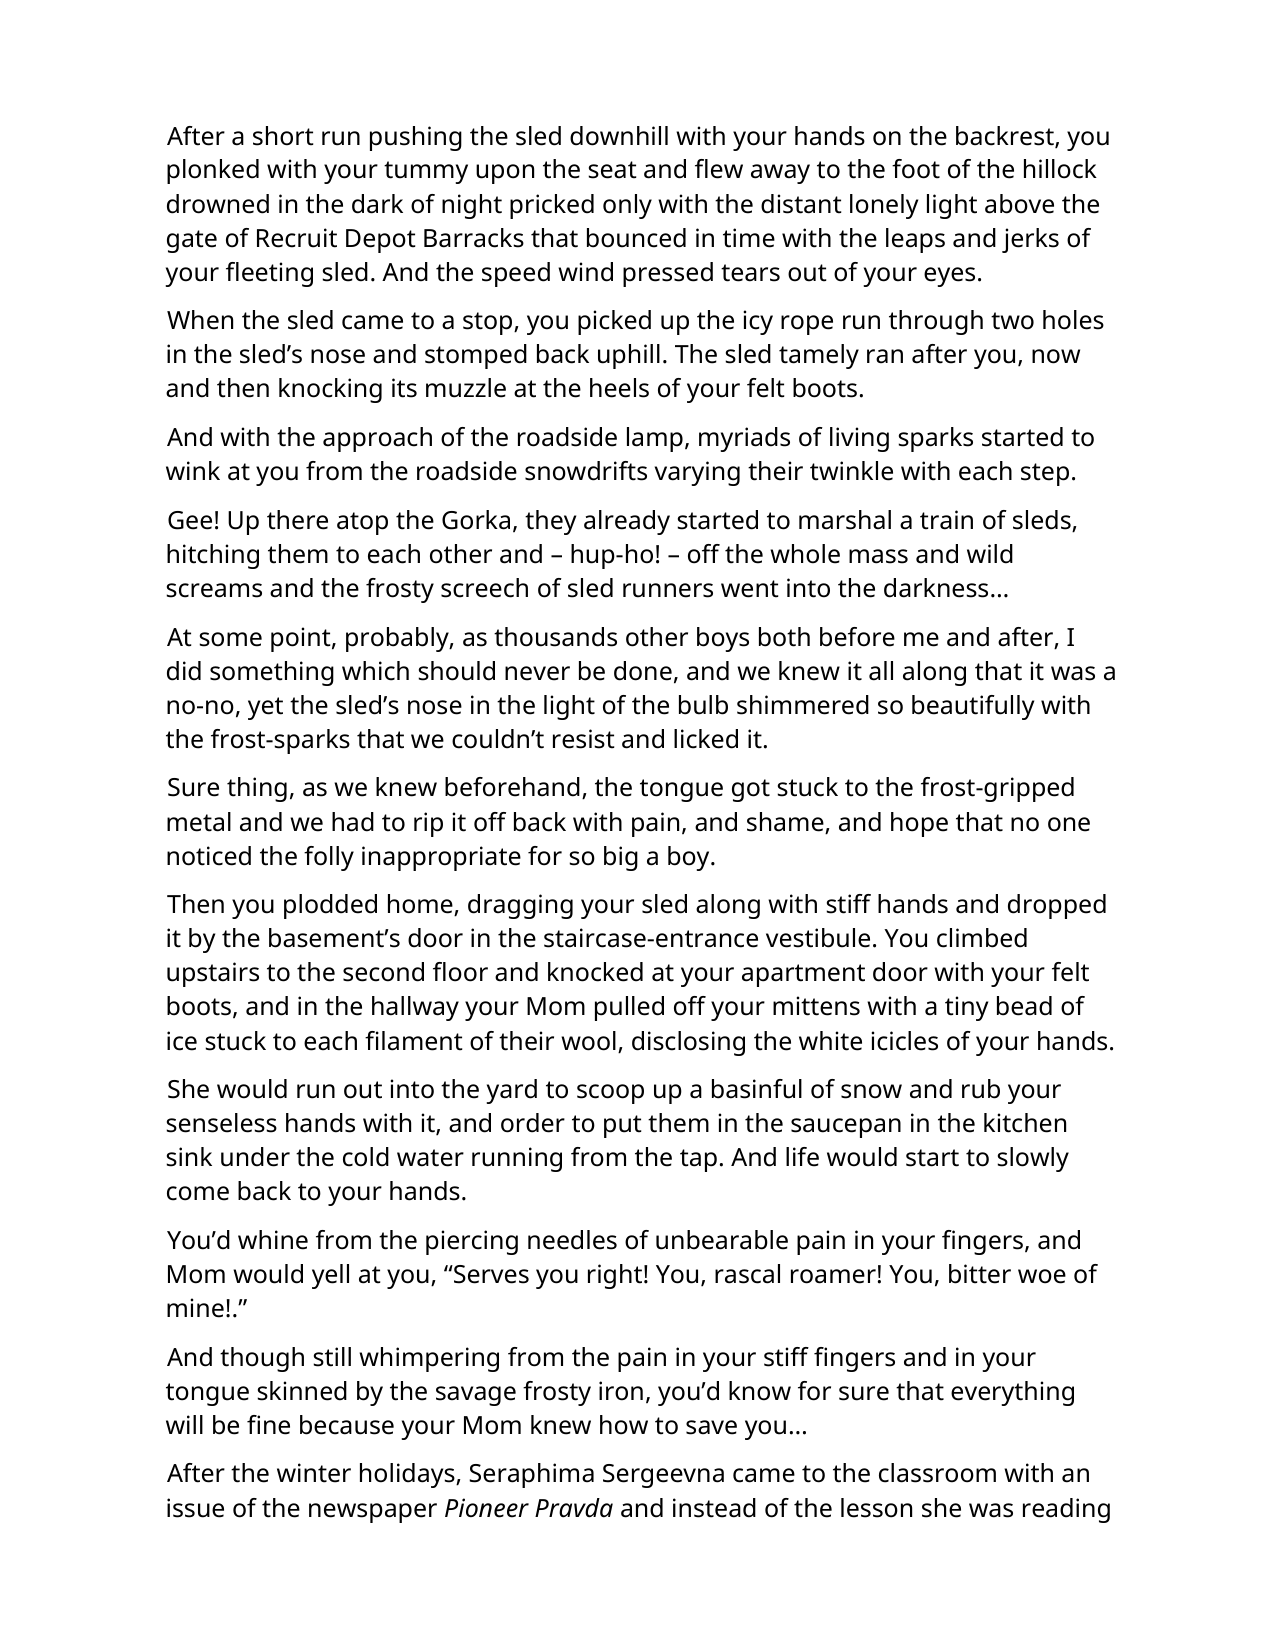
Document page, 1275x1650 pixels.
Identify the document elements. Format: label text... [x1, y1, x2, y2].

text Sure thing, as we knew beforehand, the tongue got stuck to the frost-gripped metal and we had to rip it off back with pain, and shame, and hope that no one noticed the folly inappropriate for so big a boy. [165, 770, 1118, 872]
text Gee! Up there atop the Gorka, they already started to marshal a train of sleds, hitching them to each other and – hup-ho! – off the whole mass and wild screams and the frosty screech of sled runners went into the darkness… [165, 502, 1118, 605]
text After a short run pushing the sled downhill with your hands on the backrest, you plonked with your tummy upon the seat and flew away to the foot of the hillock drowned in the dark of night pricked only with the distant lonely light above the gate of Recruit Depot Barracks that bounced in time with the leaps and jerks of your fleeting sled. And the speed wind pressed tears out of your eyes. [165, 118, 1118, 288]
text Then you plodded home, dragging your sled along with stiff hands and dropped it by the basement’s door in the staircase-entrance vestibule. You climbed upstairs to the second floor and knocked at your apartment door with your felt boots, and in the hallway your Mom pulled off your mittens with a tiny bead of ice stuck to each filament of their wool, disclosing the white icicles of your hands. [165, 887, 1118, 1057]
text At some point, probably, as thousands other boys both before me and after, I did something which should never be done, and we knew it all along that it was a no-no, yet the sled’s nose in the light of the bulb shimmered so beautifully with the frost-sparks that we couldn’t resist and licked it. [165, 619, 1118, 756]
text She would run out into the yard to scoop up a basinful of snow and rub your senseless hands with it, and order to put them in the saucepan in the kitchen sink under the cold water running from the tap. And life would start to slowly come back to your hands. [165, 1072, 1118, 1208]
text And though still whimpering from the pain in your stiff fingers and in your tongue skinned by the savage frosty iron, you’d know for sure that everything will be fine because your Mom knew how to save you… [165, 1339, 1118, 1442]
text And with the approach of the roadside lamp, myriads of living sparks started to wink at you from the roadside snowdrifts varying their twinkle with each step. [165, 420, 1118, 488]
text You’d whine from the piercing needles of unbearable pain in your fingers, and Mom would yell at you, “Serves you right! You, rascal roamer! You, bitter woe of mine!.” [165, 1223, 1118, 1325]
text When the sled came to a stop, you picked up the icy rope run through two holes in the sled’s nose and stomped back uphill. The sled tamely ran after you, now and then knocking its muzzle at the heels of your felt boots. [165, 303, 1118, 405]
text After the winter holidays, Seraphima Sergeevna came to the classroom with an issue of the newspaper Pioneer Pravda and instead of the lesson she was reading [165, 1456, 1118, 1524]
